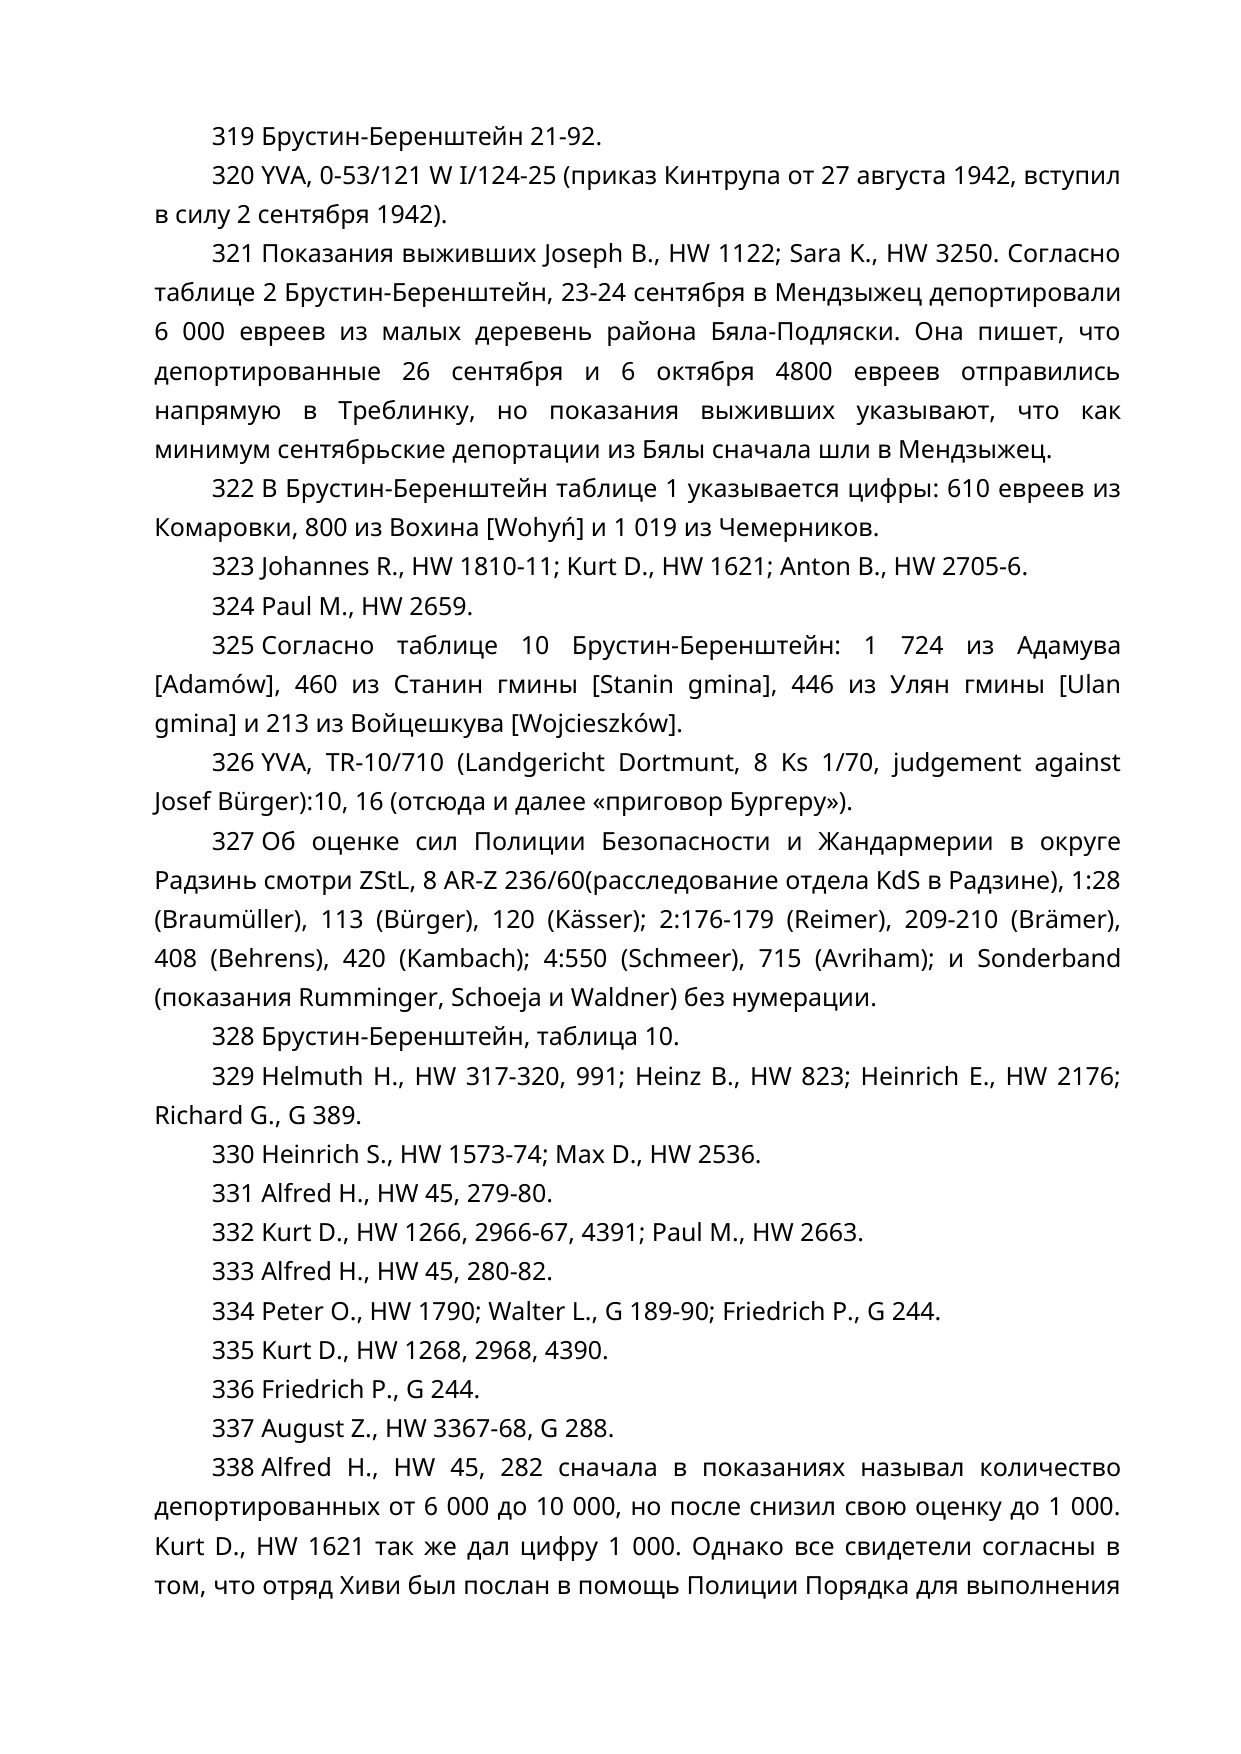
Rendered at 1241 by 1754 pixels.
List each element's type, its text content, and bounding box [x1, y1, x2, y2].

text Alfred H., HW 45, 282 сначала в показаниях называл количество депортированных от 6 000 до 10 000, но после снизил свою оценку до 1 000. Kurt D., HW 1621 так же дал цифру 1 000. Однако все свидетели согласны в том, что отряд Хиви был послан в помощь Полиции Порядка для выполнения [118, 1450, 1122, 1601]
text YVA, 0-53/121 W I/124-25 (приказ Кинтрупа от 27 августа 1942, вступил в силу 2 сентября 1942). [118, 157, 1122, 231]
text Alfred H., HW 45, 279-80. [118, 1176, 1122, 1210]
text Paul M., HW 2659. [118, 588, 1122, 622]
text Johannes R., HW 1810-11; Kurt D., HW 1621; Anton B., HW 2705-6. [118, 549, 1122, 583]
text Kurt D., HW 1266, 2966-67, 4391; Paul M., HW 2663. [118, 1215, 1122, 1249]
text В Брустин-Беренштейн таблице 1 указывается цифры: 610 евреев из Комаровки, 800 из Вохина [Wohyń] и 1 019 из Чемерников. [118, 471, 1122, 544]
text Об оценке сил Полиции Безопасности и Жандармерии в округе Радзинь смотри ZStL, 8 AR-Z 236/60(расследование отдела KdS в Радзине), 1:28 (Braumüller), 113 (Bürger), 120 (Kässer); 2:176-179 (Reimer), 209-210 (Brämer), 408 (Behrens), 420 (Kambach); 4:550 (Schmeer), 715 (Avriham); и Sonderband (показания Rumminger, Schoeja и Waldner) без нумерации. [118, 823, 1122, 1014]
text Helmuth H., HW 317-320, 991; Heinz B., HW 823; Heinrich E., HW 2176; Richard G., G 389. [118, 1058, 1122, 1131]
text Heinrich S., HW 1573-74; Max D., HW 2536. [118, 1136, 1122, 1171]
text Alfred H., HW 45, 280-82. [118, 1254, 1122, 1288]
text Брустин-Беренштейн 21-92. [118, 118, 1122, 152]
text Брустин-Беренштейн, таблица 10. [118, 1019, 1122, 1053]
text Friedrich P., G 244. [118, 1371, 1122, 1406]
text YVA, TR-10/710 (Landgericht Dortmunt, 8 Ks 1/70, judgement against Josef Bürger):10, 16 (отсюда и далее «приговор Бургеру»). [118, 745, 1122, 818]
text Peter O., HW 1790; Walter L., G 189-90; Friedrich P., G 244. [118, 1293, 1122, 1327]
text Kurt D., HW 1268, 2968, 4390. [118, 1332, 1122, 1366]
text Показания выживших Joseph B., HW 1122; Sara K., HW 3250. Согласно таблице 2 Брустин-Беренштейн, 23-24 сентября в Мендзыжец депортировали 6 000 евреев из малых деревень района Бяла-Подляски. Она пишет, что депортированные 26 сентября и 6 октября 4800 евреев отправились напрямую в Треблинку, но показания выживших указывают, что как минимум сентябрьские депортации из Бялы сначала шли в Мендзыжец. [118, 236, 1122, 466]
text Согласно таблице 10 Брустин-Беренштейн: 1 724 из Адамува [Adamów], 460 из Станин гмины [Stanin gmina], 446 из Улян гмины [Ulan gmina] и 213 из Войцешкува [Wojcieszków]. [118, 627, 1122, 740]
text August Z., HW 3367-68, G 288. [118, 1411, 1122, 1445]
